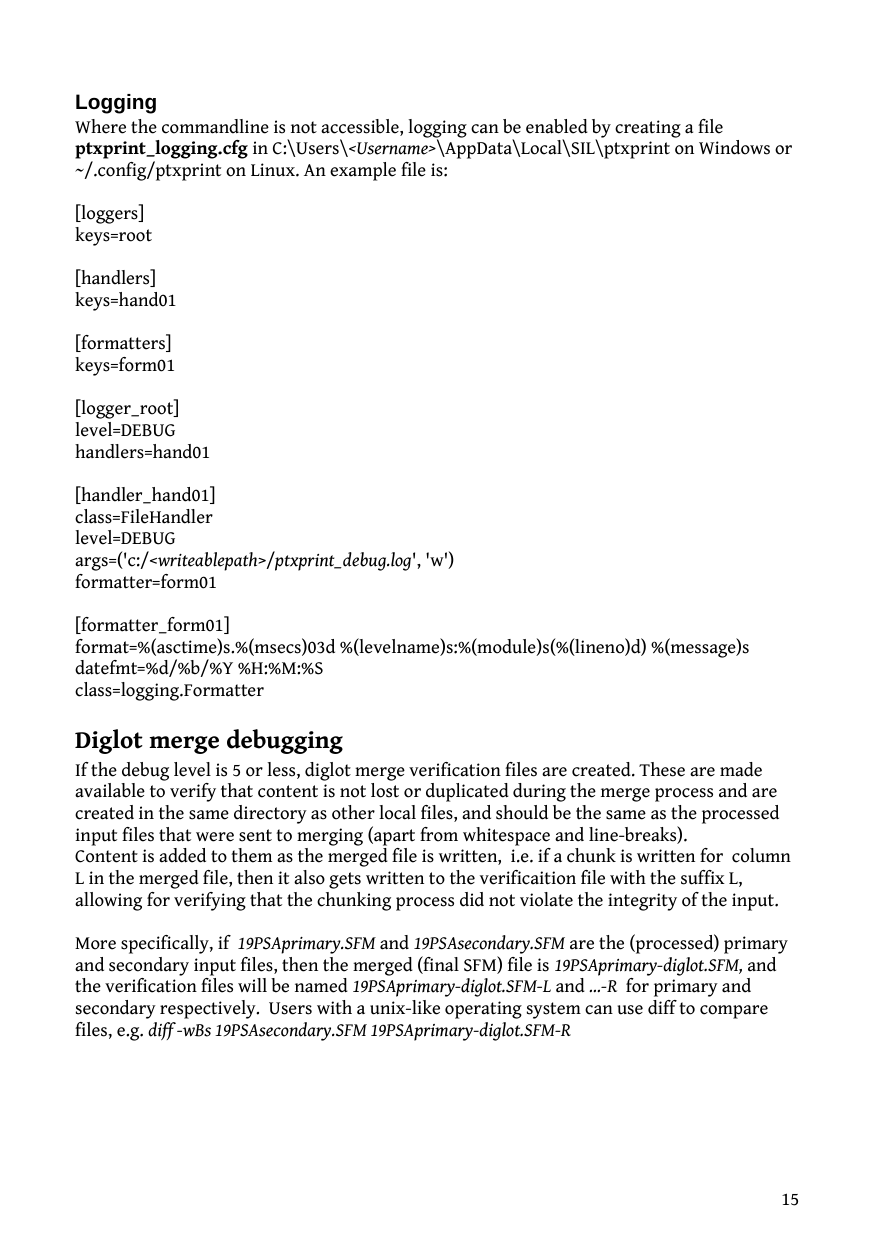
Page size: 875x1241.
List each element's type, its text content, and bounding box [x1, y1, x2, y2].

text [handler_hand01] [75, 485, 799, 507]
text args=('c:/<writeablepath>/ptxprint_debug.log', 'w') [75, 550, 799, 572]
text format=%(asctime)s.%(msecs)03d %(levelname)s:%(module)s(%(lineno)d) %(message)s [75, 637, 799, 658]
text [formatter_form01] [75, 615, 799, 637]
text [handlers] [75, 268, 799, 290]
text keys=root [75, 225, 799, 247]
text keys=hand01 [75, 290, 799, 312]
text level=DEBUG [75, 420, 799, 442]
text Where the commandline is not accessible, logging can be enabled by creating a file ptxprint_logging.cfg in C:\Users\<Username>\AppData\Local\SIL\ptxprint on Windows or ~/.config/ptxprint on Linux. An example file is: [75, 117, 799, 182]
text class=logging.Formatter [75, 680, 799, 702]
text datefmt=%d/%b/%Y %H:%M:%S [75, 658, 799, 680]
text keys=form01 [75, 355, 799, 377]
text formatter=form01 [75, 572, 799, 593]
subtitle Logging [75, 89, 799, 113]
subtitle Diglot merge debugging [75, 727, 799, 756]
text handlers=hand01 [75, 442, 799, 463]
text [formatters] [75, 333, 799, 355]
text More specifically, if 19PSAprimary.SFM and 19PSAsecondary.SFM are the (processed) primary and secondary input files, then the merged (final SFM) file is 19PSAprimary-diglot.SFM, and the verification files will be named 19PSAprimary-diglot.SFM-L and ...-R for primary and secondary respectively. Users with a unix-like operating system can use diff to compare files, e.g. diff -wBs 19PSAsecondary.SFM 19PSAprimary-diglot.SFM-R [75, 912, 799, 1042]
text level=DEBUG [75, 528, 799, 550]
text class=FileHandler [75, 507, 799, 528]
text If the debug level is 5 or less, diglot merge verification files are created. These are made available to verify that content is not lost or duplicated during the merge process and are created in the same directory as other local files, and should be the same as the processed input files that were sent to merging (apart from whitespace and line-breaks). Content is added to them as the merged file is written, i.e. if a chunk is written for column L in the merged file, then it also gets written to the verificaition file with the suffix L, allowing for verifying that the chunking process did not violate the integrity of the input. [75, 760, 799, 912]
text [loggers] [75, 203, 799, 225]
text [logger_root] [75, 398, 799, 420]
